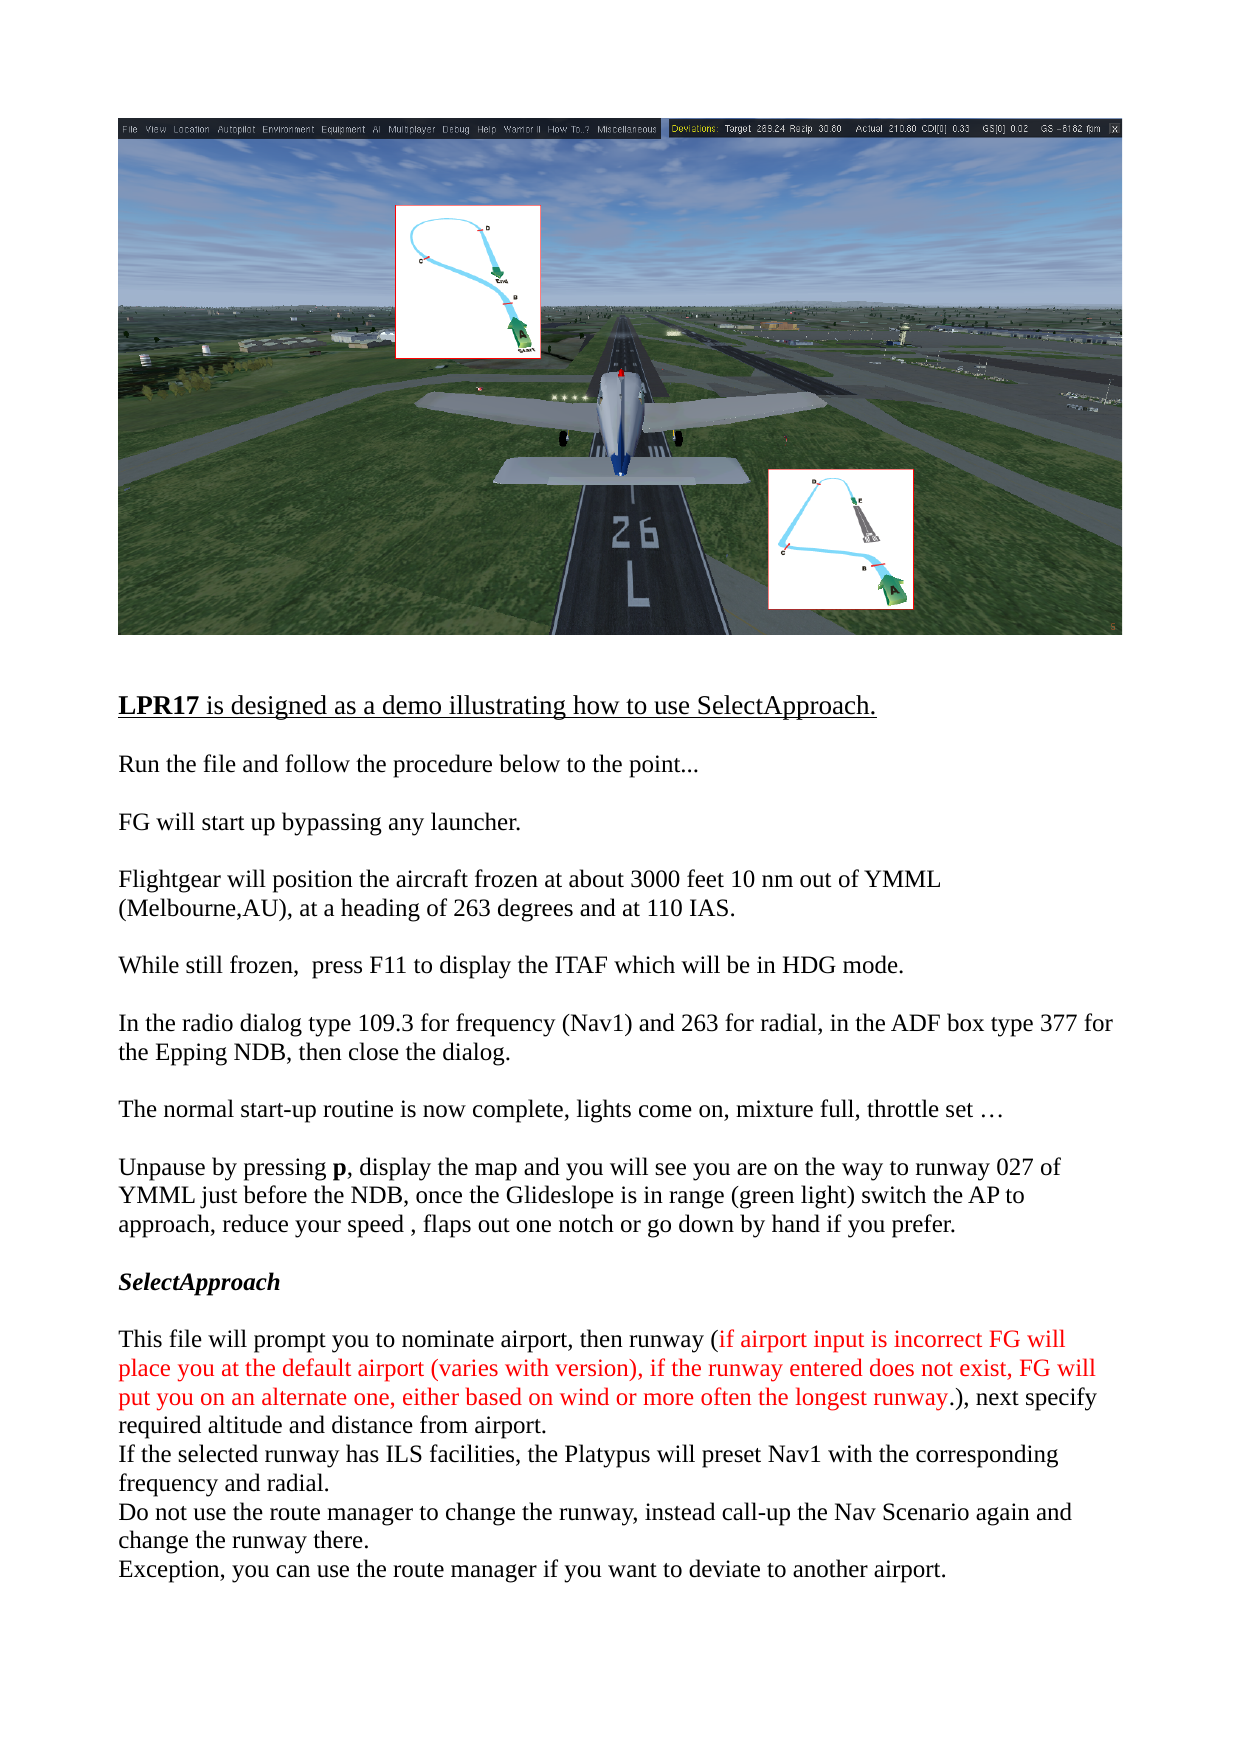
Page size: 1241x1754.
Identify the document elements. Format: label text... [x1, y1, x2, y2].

text SelectApproach [118, 1267, 1122, 1296]
text FG will start up bypassing any launcher. [118, 778, 1122, 864]
text This file will prompt you to nominate airport, then runway (if airport input is incorrect FG will place you at the default airport (varies with version), if the runway entered does not exist, FG will put you on an alternate one, either based on wind or more often the longest runway.), next specify required altitude and distance from airport. [118, 1324, 1122, 1439]
text Unpause by pressing p, display the map and you will see you are on the way to runway 027 of YMML just before the NDB, once the Glideslope is in range (green light) switch the AP to approach, reduce your speed , flaps out one notch or go down by hand if you prefer. [118, 1152, 1122, 1238]
text Do not use the route manager to change the runway, instead call-up the Nav Scenario again and change the runway there. [118, 1497, 1122, 1554]
text Run the file and follow the procedure below to the point... [118, 749, 1122, 778]
text Exception, you can use the route manager if you want to deviate to another airport. [118, 1554, 1122, 1583]
text Flightgear will position the aircraft frozen at about 3000 feet 10 nm out of YMML (Melbourne,AU), at a heading of 263 degrees and at 110 IAS. [118, 864, 1122, 922]
picture [118, 118, 1123, 635]
text If the selected runway has ILS facilities, the Platypus will preset Nav1 with the corresponding frequency and radial. [118, 1439, 1122, 1497]
text While still frozen, press F11 to display the ITAF which will be in HDG mode. [118, 951, 1122, 979]
text In the radio dialog type 109.3 for frequency (Nav1) and 263 for radial, in the ADF box type 377 for the Epping NDB, then close the dialog. [118, 1008, 1122, 1066]
text LPR17 is designed as a demo illustrating how to use SelectApproach. [118, 689, 1122, 721]
text The normal start-up routine is now complete, lights come on, mixture full, throttle set … [118, 1094, 1122, 1123]
